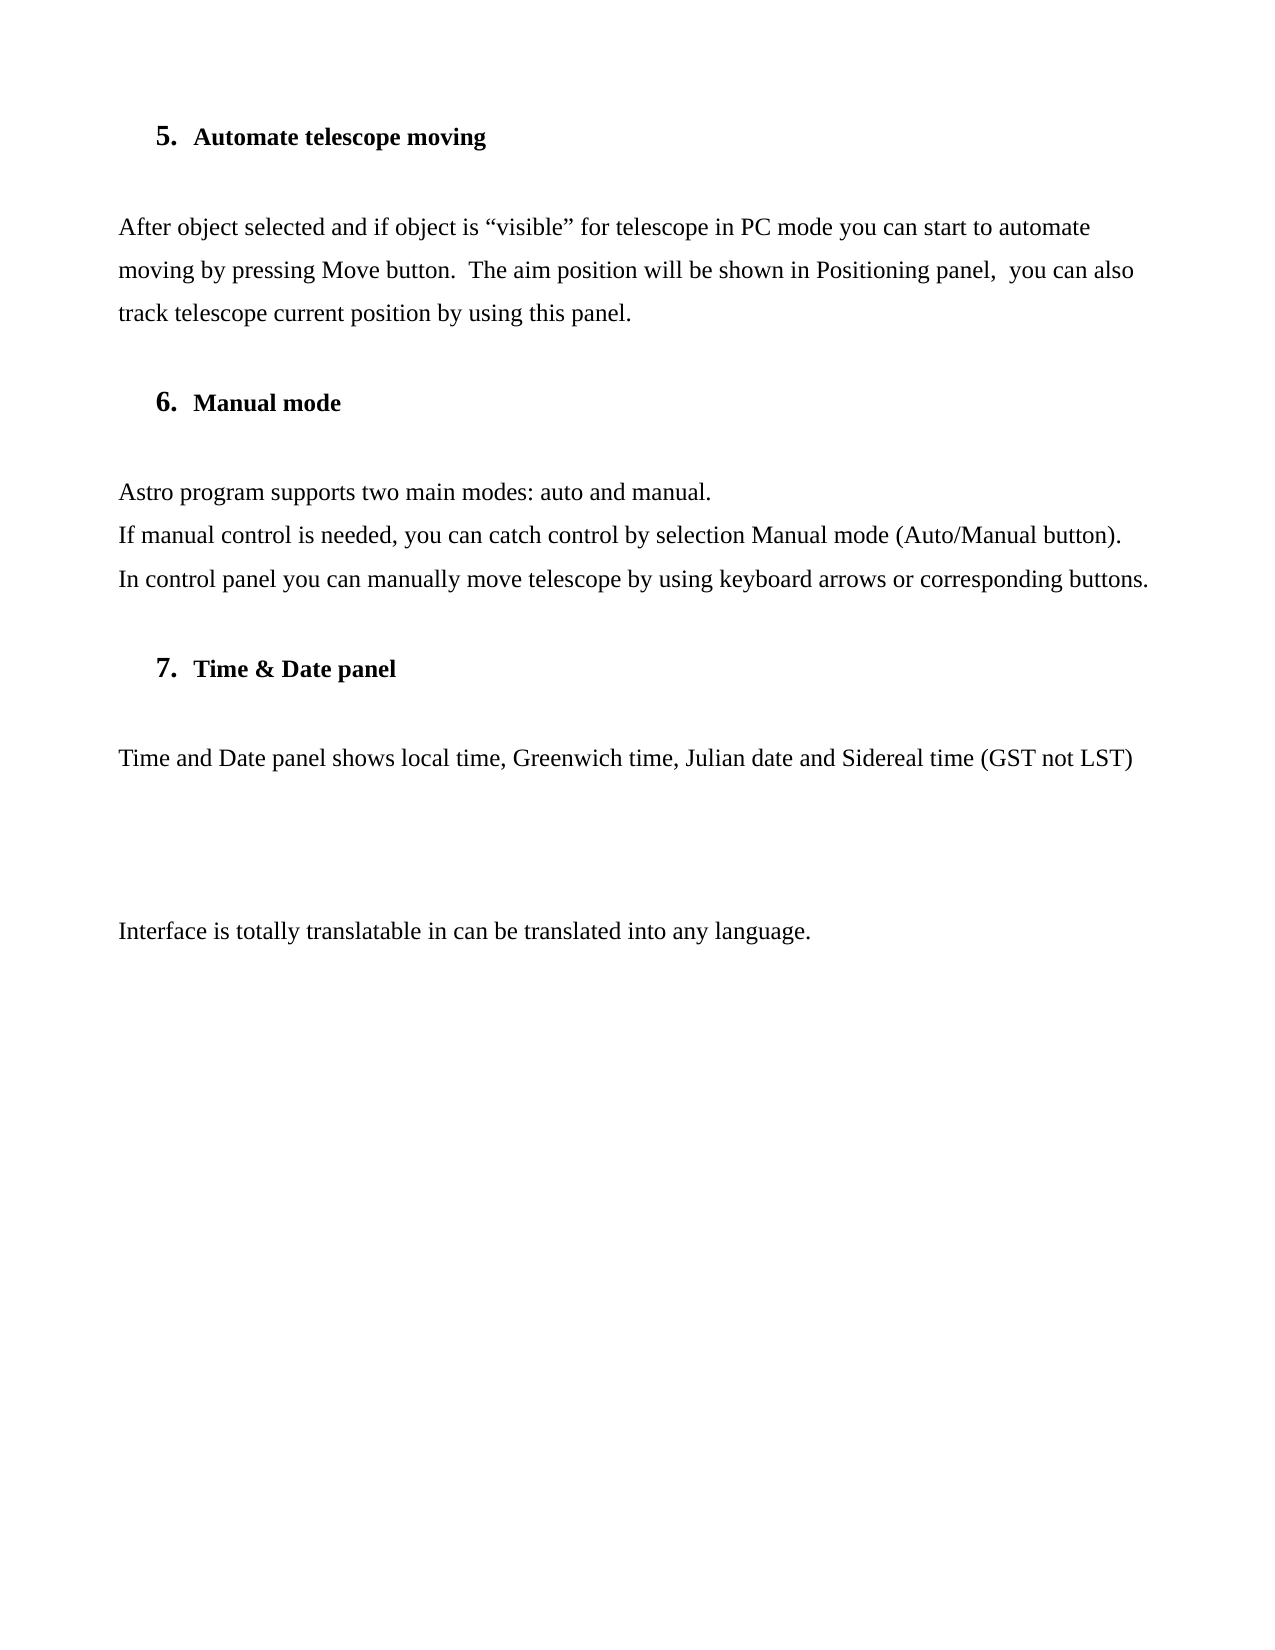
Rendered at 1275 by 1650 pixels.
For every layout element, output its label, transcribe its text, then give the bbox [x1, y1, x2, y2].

text In control panel you can manually move telescope by using keyboard arrows or corresponding buttons. [118, 564, 1157, 592]
text Interface is totally translatable in can be translated into any language. [118, 916, 1157, 945]
text Time and Date panel shows local time, Greenwich time, Julian date and Sidereal time (GST not LST) [118, 743, 1157, 772]
text Astro program supports two main modes: auto and manual. [118, 477, 1157, 506]
text If manual control is needed, you can catch control by selection Manual mode (Auto/Manual button). [118, 521, 1157, 549]
list Manual mode [156, 384, 1157, 418]
list Time & Date panel [156, 650, 1157, 683]
list Automate telescope moving [156, 118, 1157, 152]
text After object selected and if object is “visible” for telescope in PC mode you can start to automate moving by pressing Move button. The aim position will be shown in Positioning panel, you can also track telescope current position by using this panel. [118, 212, 1157, 327]
